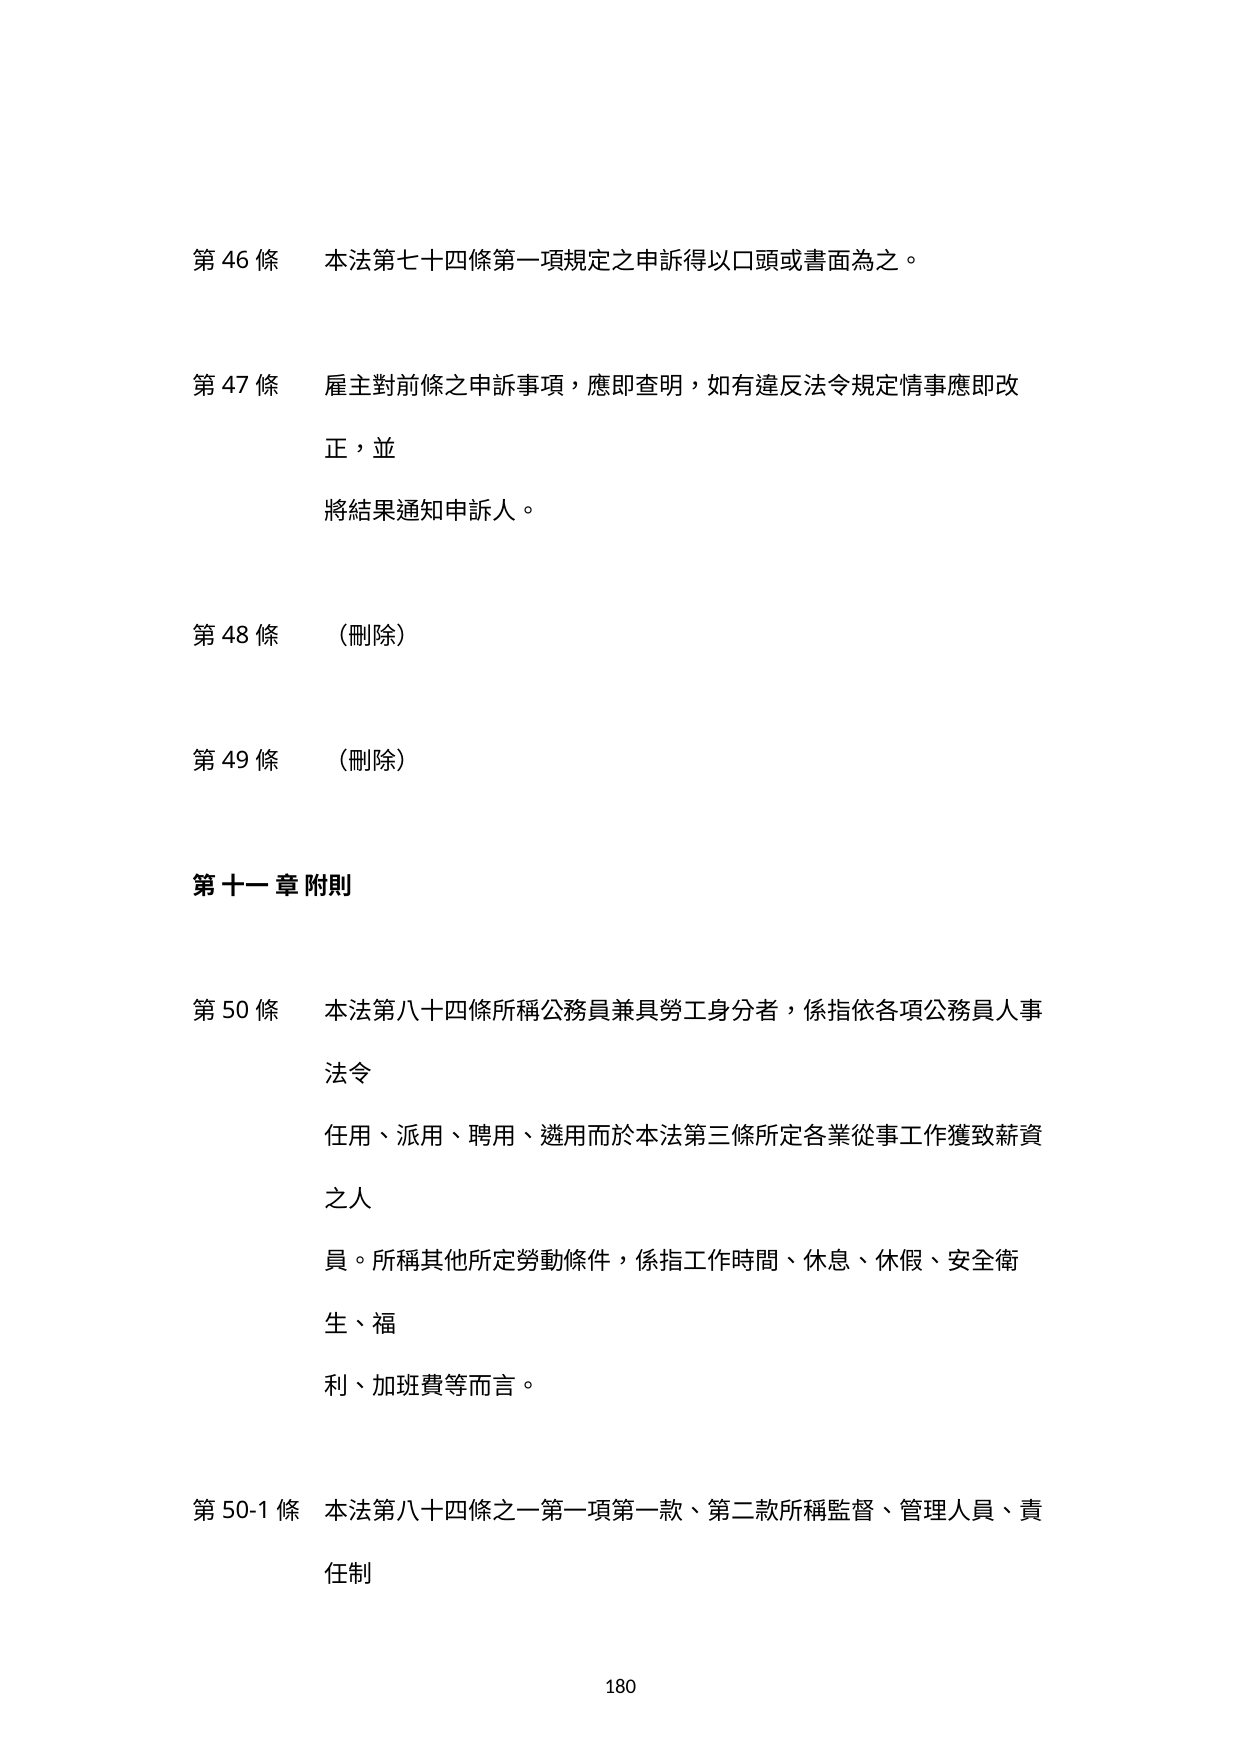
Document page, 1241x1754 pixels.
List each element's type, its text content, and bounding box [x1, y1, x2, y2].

table_cell （刪除） [319, 660, 1053, 785]
table_cell 第 46 條 [188, 155, 306, 285]
table_cell 本法第八十四條之一第一項第一款、第二款所稱監督、管理人員、責任制 [319, 1410, 1053, 1655]
table_cell [306, 535, 319, 660]
table_cell [306, 660, 319, 785]
table_cell 第 48 條 [188, 535, 306, 660]
table_cell 本法第八十四條所稱公務員兼具勞工身分者，係指依各項公務員人事法令 任用、派用、聘用、遴用而於本法第三條所定各業從事工作獲致薪資之人 員。所稱其他所定勞動條件，係指工作時間、休息、休假、安全衛生、福 利、加班費等而言。 [319, 910, 1053, 1410]
table_cell （刪除） [319, 535, 1053, 660]
table_cell [306, 285, 319, 535]
table_cell [306, 1410, 319, 1655]
table_cell 本法第七十四條第一項規定之申訴得以口頭或書面為之。 [319, 155, 1053, 285]
table_cell 雇主對前條之申訴事項，應即查明，如有違反法令規定情事應即改正，並 將結果通知申訴人。 [319, 285, 1053, 535]
table_cell [306, 155, 319, 285]
table_cell 第 47 條 [188, 285, 306, 535]
table_cell 第 50-1 條 [188, 1410, 306, 1655]
table_cell 第 十一 章 附則 [188, 785, 1053, 910]
table_cell [306, 910, 319, 1410]
table_cell 第 50 條 [188, 910, 306, 1410]
table_cell 第 49 條 [188, 660, 306, 785]
